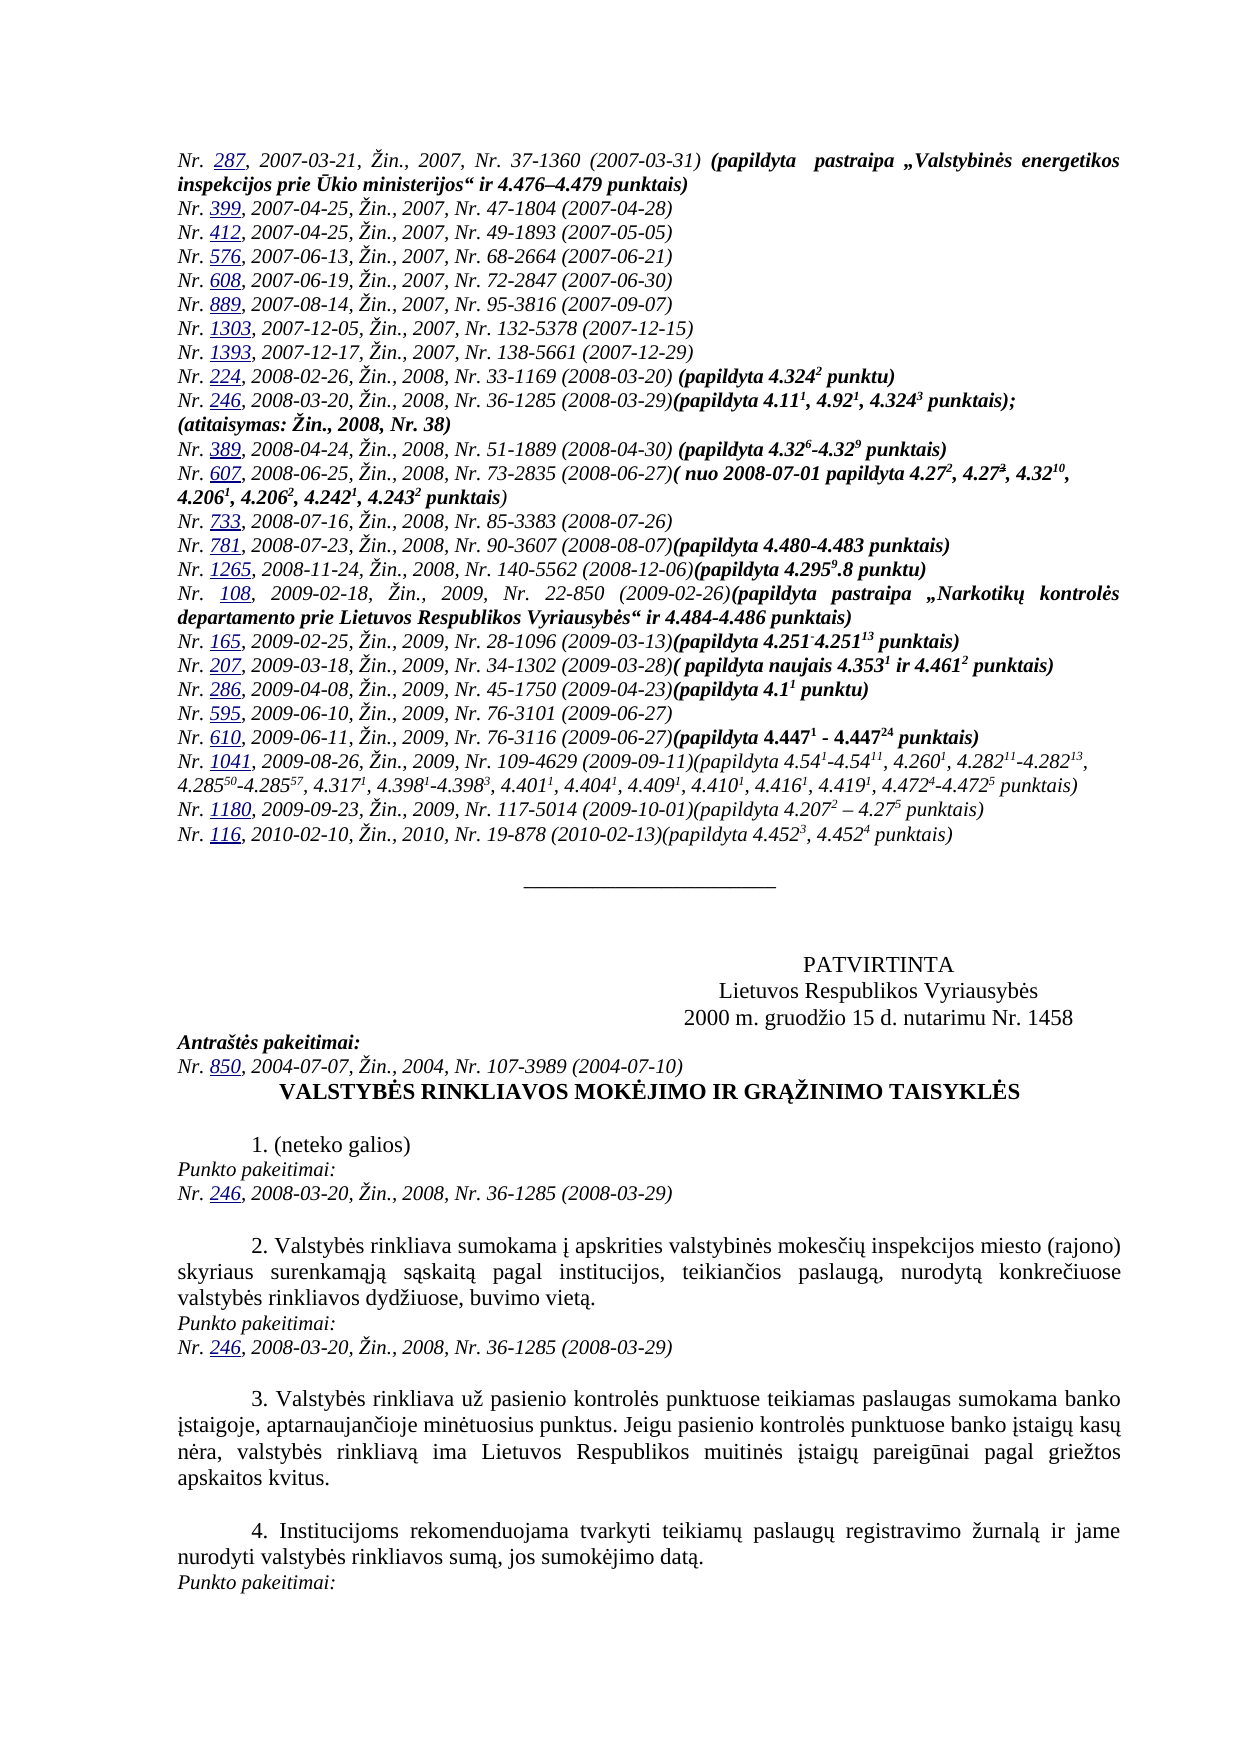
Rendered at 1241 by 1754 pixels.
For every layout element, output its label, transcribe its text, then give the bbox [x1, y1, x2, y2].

text Patvirtinta [635, 951, 1122, 977]
text Lietuvos Respublikos Vyriausybės 2000 m. gruodžio 15 d. nutarimu Nr. 1458 [635, 977, 1122, 1030]
text Nr. 850, 2004-07-07, Žin., 2004, Nr. 107-3989 (2004-07-10) [177, 1054, 1122, 1078]
text 4. Institucijoms rekomenduojama tvarkyti teikiamų paslaugų registravimo žurnalą ir jame nurodyti valstybės rinkliavos sumą, jos sumokėjimo datą. [177, 1517, 1122, 1570]
text Nr. 1041, 2009-08-26, Žin., 2009, Nr. 109-4629 (2009-09-11)(papildyta 4.541-4.5411, 4.2601, 4.28211-4.28213, 4.28550-4.28557, 4.3171, 4.3981-4.3983, 4.4011, 4.4041, 4.4091, 4.4101, 4.4161, 4.4191, 4.4724-4.4725 punktais) [177, 749, 1122, 797]
text Nr. 116, 2010-02-10, Žin., 2010, Nr. 19-878 (2010-02-13)(papildyta 4.4523, 4.4524 punktais) [177, 821, 1122, 846]
text 2. Valstybės rinkliava sumokama į apskrities valstybinės mokesčių inspekcijos miesto (rajono) skyriaus surenkamąją sąskaitą pagal institucijos, teikiančios paslaugą, nurodytą konkrečiuose valstybės rinkliavos dydžiuose, buvimo vietą. [177, 1232, 1122, 1311]
text Nr. 165, 2009-02-25, Žin., 2009, Nr. 28-1096 (2009-03-13)(papildyta 4.251-4.25113 punktais) [177, 629, 1122, 653]
text Nr. 610, 2009-06-11, Žin., 2009, Nr. 76-3116 (2009-06-27)(papildyta 4.4471 - 4.44724 punktais) [177, 725, 1122, 749]
text 3. Valstybės rinkliava už pasienio kontrolės punktuose teikiamas paslaugas sumokama banko įstaigoje, aptarnaujančioje minėtuosius punktus. Jeigu pasienio kontrolės punktuose banko įstaigų kasų nėra, valstybės rinkliavą ima Lietuvos Respublikos muitinės įstaigų pareigūnai pagal griežtos apskaitos kvitus. [177, 1385, 1122, 1491]
text Nr. 286, 2009-04-08, Žin., 2009, Nr. 45-1750 (2009-04-23)(papildyta 4.11 punktu) [177, 677, 1122, 701]
text Nr. 607, 2008-06-25, Žin., 2008, Nr. 73-2835 (2008-06-27)( nuo 2008-07-01 papildyta 4.272, 4.273, 4.3210, 4.2061, 4.2062, 4.2421, 4.2432 punktais) [177, 461, 1122, 509]
text Nr. 412, 2007-04-25, Žin., 2007, Nr. 49-1893 (2007-05-05) [177, 220, 1122, 244]
text Nr. 576, 2007-06-13, Žin., 2007, Nr. 68-2664 (2007-06-21) [177, 244, 1122, 268]
text Punkto pakeitimai: [177, 1311, 1122, 1335]
text VALSTYBĖS RINKLIAVOS MOKĖJIMO IR GRĄŽINIMO TAISYKLĖS [177, 1078, 1122, 1104]
text Nr. 246, 2008-03-20, Žin., 2008, Nr. 36-1285 (2008-03-29) [177, 1335, 1122, 1359]
text Nr. 246, 2008-03-20, Žin., 2008, Nr. 36-1285 (2008-03-29) [177, 1181, 1122, 1205]
text Nr. 399, 2007-04-25, Žin., 2007, Nr. 47-1804 (2007-04-28) [177, 196, 1122, 220]
text Nr. 889, 2007-08-14, Žin., 2007, Nr. 95-3816 (2007-09-07) [177, 292, 1122, 316]
text Punkto pakeitimai: [177, 1570, 1122, 1594]
text Nr. 608, 2007-06-19, Žin., 2007, Nr. 72-2847 (2007-06-30) [177, 268, 1122, 292]
text Nr. 781, 2008-07-23, Žin., 2008, Nr. 90-3607 (2008-08-07)(papildyta 4.480-4.483 punktais) [177, 533, 1122, 557]
text Punkto pakeitimai: [177, 1157, 1122, 1181]
text –––––––––––––––––––––– [177, 872, 1122, 898]
text Antraštės pakeitimai: [177, 1030, 1122, 1054]
text Nr. 1393, 2007-12-17, Žin., 2007, Nr. 138-5661 (2007-12-29) [177, 340, 1122, 364]
text Nr. 246, 2008-03-20, Žin., 2008, Nr. 36-1285 (2008-03-29)(papildyta 4.111, 4.921, 4.3243 punktais); (atitaisymas: Žin., 2008, Nr. 38) [177, 388, 1122, 436]
text Nr. 224, 2008-02-26, Žin., 2008, Nr. 33-1169 (2008-03-20) (papildyta 4.3242 punktu) [177, 364, 1122, 388]
text 1. (neteko galios) [177, 1131, 1122, 1157]
text Nr. 108, 2009-02-18, Žin., 2009, Nr. 22-850 (2009-02-26)(papildyta pastraipa „Narkotikų kontrolės departamento prie Lietuvos Respublikos Vyriausybės“ ir 4.484-4.486 punktais) [177, 581, 1122, 629]
text Nr. 595, 2009-06-10, Žin., 2009, Nr. 76-3101 (2009-06-27) [177, 701, 1122, 725]
text Nr. 733, 2008-07-16, Žin., 2008, Nr. 85-3383 (2008-07-26) [177, 509, 1122, 533]
text Nr. 1303, 2007-12-05, Žin., 2007, Nr. 132-5378 (2007-12-15) [177, 316, 1122, 340]
text Nr. 389, 2008-04-24, Žin., 2008, Nr. 51-1889 (2008-04-30) (papildyta 4.326-4.329 punktais) [177, 436, 1122, 461]
text Nr. 1180, 2009-09-23, Žin., 2009, Nr. 117-5014 (2009-10-01)(papildyta 4.2072 – 4.275 punktais) [177, 797, 1122, 821]
text Nr. 1265, 2008-11-24, Žin., 2008, Nr. 140-5562 (2008-12-06)(papildyta 4.2959.8 punktu) [177, 557, 1122, 581]
text Nr. 287, 2007-03-21, Žin., 2007, Nr. 37-1360 (2007-03-31) (papildyta pastraipa „Valstybinės energetikos inspekcijos prie Ūkio ministerijos“ ir 4.476–4.479 punktais) [177, 148, 1122, 196]
text Nr. 207, 2009-03-18, Žin., 2009, Nr. 34-1302 (2009-03-28)( papildyta naujais 4.3531 ir 4.4612 punktais) [177, 653, 1122, 677]
